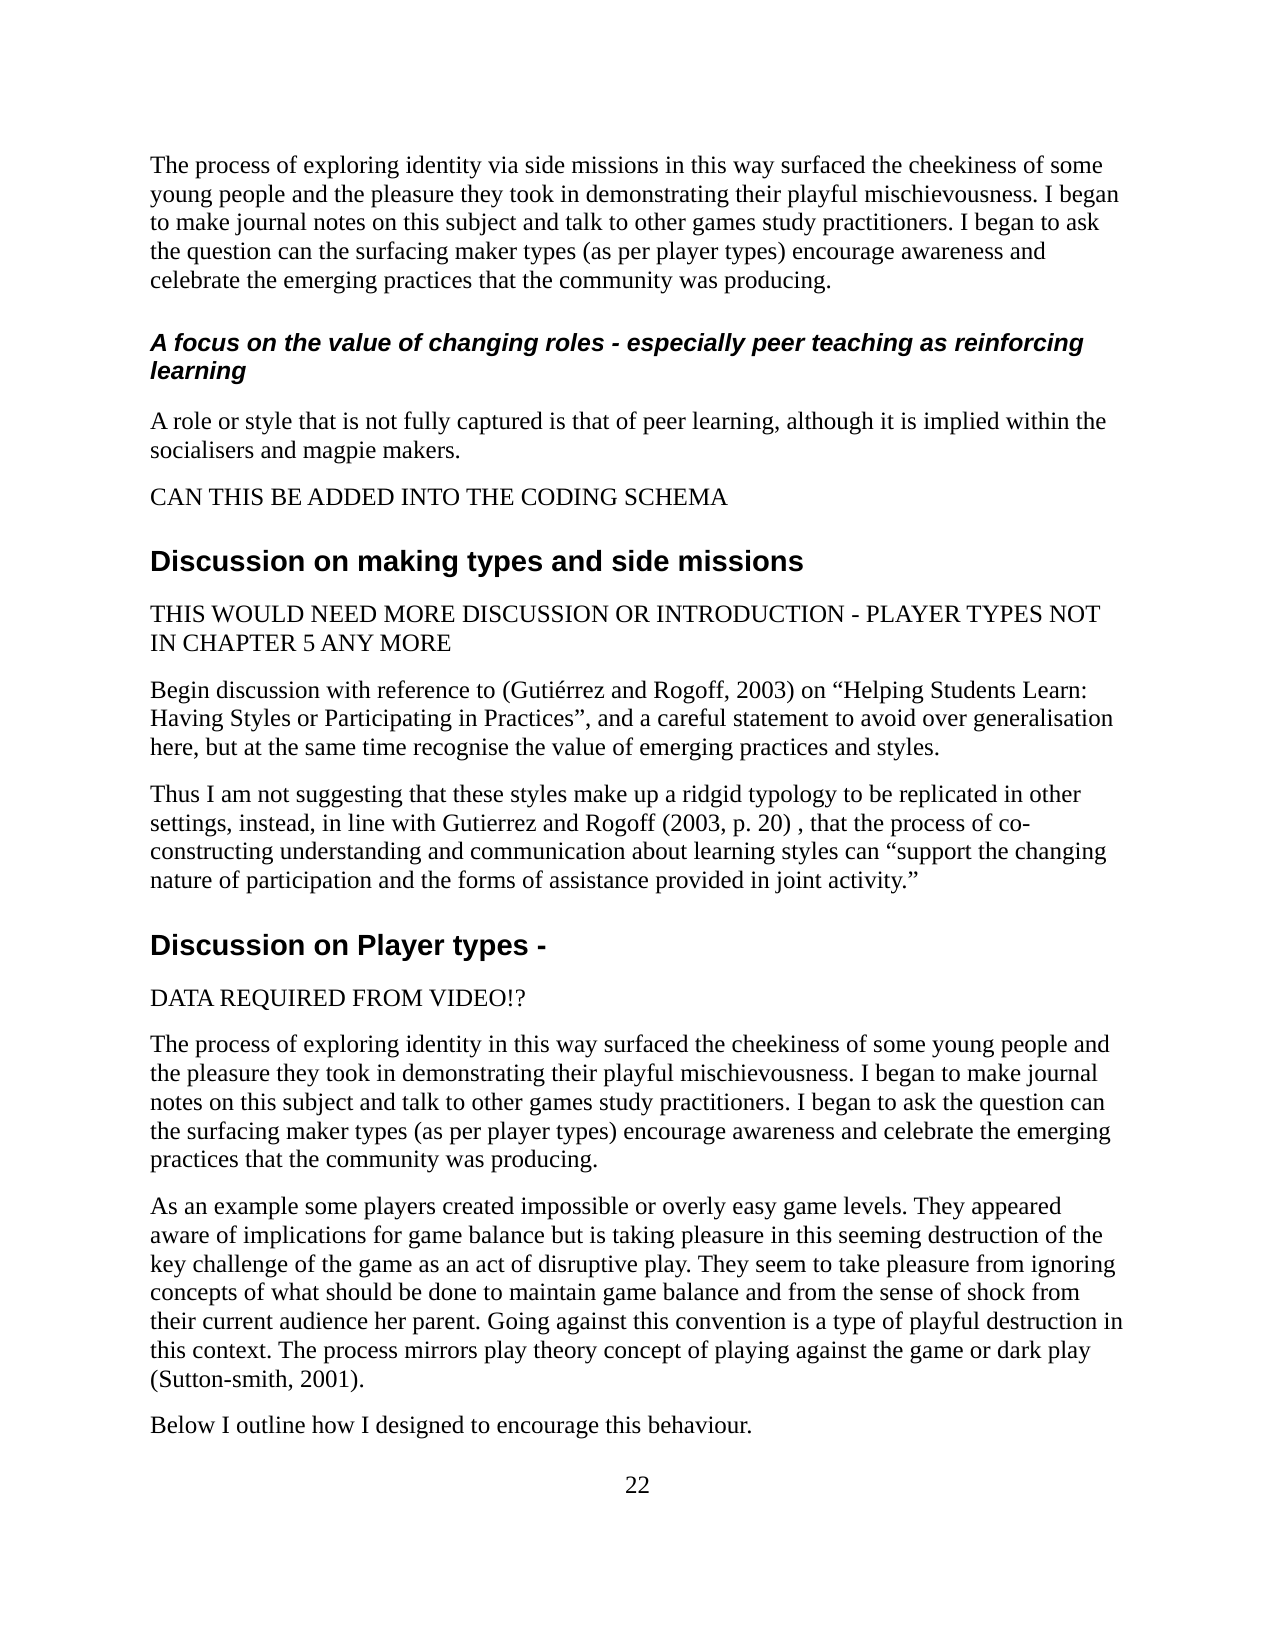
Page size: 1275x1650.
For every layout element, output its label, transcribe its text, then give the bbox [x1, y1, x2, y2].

text A role or style that is not fully captured is that of peer learning, although it is implied within the socialisers and magpie makers. [150, 406, 1125, 464]
text Below I outline how I designed to encourage this behaviour. [150, 1410, 1125, 1439]
subtitle Discussion on Player types - [150, 928, 1125, 961]
text CAN THIS BE ADDED INTO THE CODING SCHEMA [150, 482, 1125, 510]
text As an example some players created impossible or overly easy game levels. They appeared aware of implications for game balance but is taking pleasure in this seeming destruction of the key challenge of the game as an act of disruptive play. They seem to take pleasure from ignoring concepts of what should be done to maintain game balance and from the sense of shock from their current audience her parent. Going against this convention is a type of playful destruction in this context. The process mirrors play theory concept of playing against the game or dark play (Sutton-smith, 2001). [150, 1191, 1125, 1392]
subtitle A focus on the value of changing roles - especially peer teaching as reinforcing learning [150, 328, 1125, 385]
text The process of exploring identity in this way surfaced the cheekiness of some young people and the pleasure they took in demonstrating their playful mischievousness. I began to make journal notes on this subject and talk to other games study practitioners. I began to ask the question can the surfacing maker types (as per player types) encourage awareness and celebrate the emerging practices that the community was producing. [150, 1029, 1125, 1173]
text Thus I am not suggesting that these styles make up a ridgid typology to be replicated in other settings, instead, in line with Gutierrez and Rogoff (2003, p. 20) , that the process of co-constructing understanding and communication about learning styles can “support the changing nature of participation and the forms of assistance provided in joint activity.” [150, 779, 1125, 894]
text THIS WOULD NEED MORE DISCUSSION OR INTRODUCTION - PLAYER TYPES NOT IN CHAPTER 5 ANY MORE [150, 599, 1125, 657]
text Begin discussion with reference to (Gutiérrez and Rogoff, 2003) on “Helping Students Learn: Having Styles or Participating in Practices”, and a careful statement to avoid over generalisation here, but at the same time recognise the value of emerging practices and styles. [150, 675, 1125, 761]
text DATA REQUIRED FROM VIDEO!? [150, 983, 1125, 1012]
subtitle Discussion on making types and side missions [150, 544, 1125, 578]
text The process of exploring identity via side missions in this way surfaced the cheekiness of some young people and the pleasure they took in demonstrating their playful mischievousness. I began to make journal notes on this subject and talk to other games study practitioners. I began to ask the question can the surfacing maker types (as per player types) encourage awareness and celebrate the emerging practices that the community was producing. [150, 150, 1125, 294]
